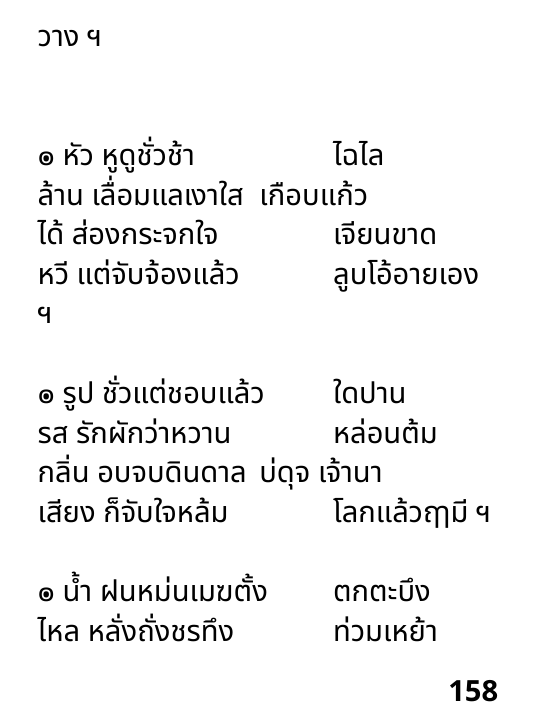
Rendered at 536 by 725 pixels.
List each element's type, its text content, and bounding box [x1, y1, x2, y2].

text ได้ ส่องกระจกใจ เจียนขาด [37, 213, 498, 253]
text ๏ รูป ชั่วแต่ชอบแล้ว ใดปาน [37, 372, 498, 412]
text หวี แต่จับจ้องแล้ว ลูบโอ้อายเอง ฯ [37, 253, 498, 332]
text ๏ หัว หูดูชั่วช้า ไฉไล [37, 134, 498, 174]
text เสียง ก็จับใจหล้ม โลกแล้วฤๅมี ฯ [37, 491, 498, 531]
text ล้าน เลื่อมแลเงาใส เกือบแก้ว [37, 174, 498, 213]
text ไหล หลั่งถั่งชรทึง ท่วมเหย้า [37, 610, 498, 650]
text รส รักผักว่าหวาน หล่อนต้ม [37, 412, 498, 452]
text วาง ฯ [37, 15, 498, 55]
text ๏ น้ำ ฝนหม่นเมฆตั้ง ตกตะบึง [37, 571, 498, 610]
text กลิ่น อบจบดินดาล บ่ดุจ เจ้านา [37, 452, 498, 491]
